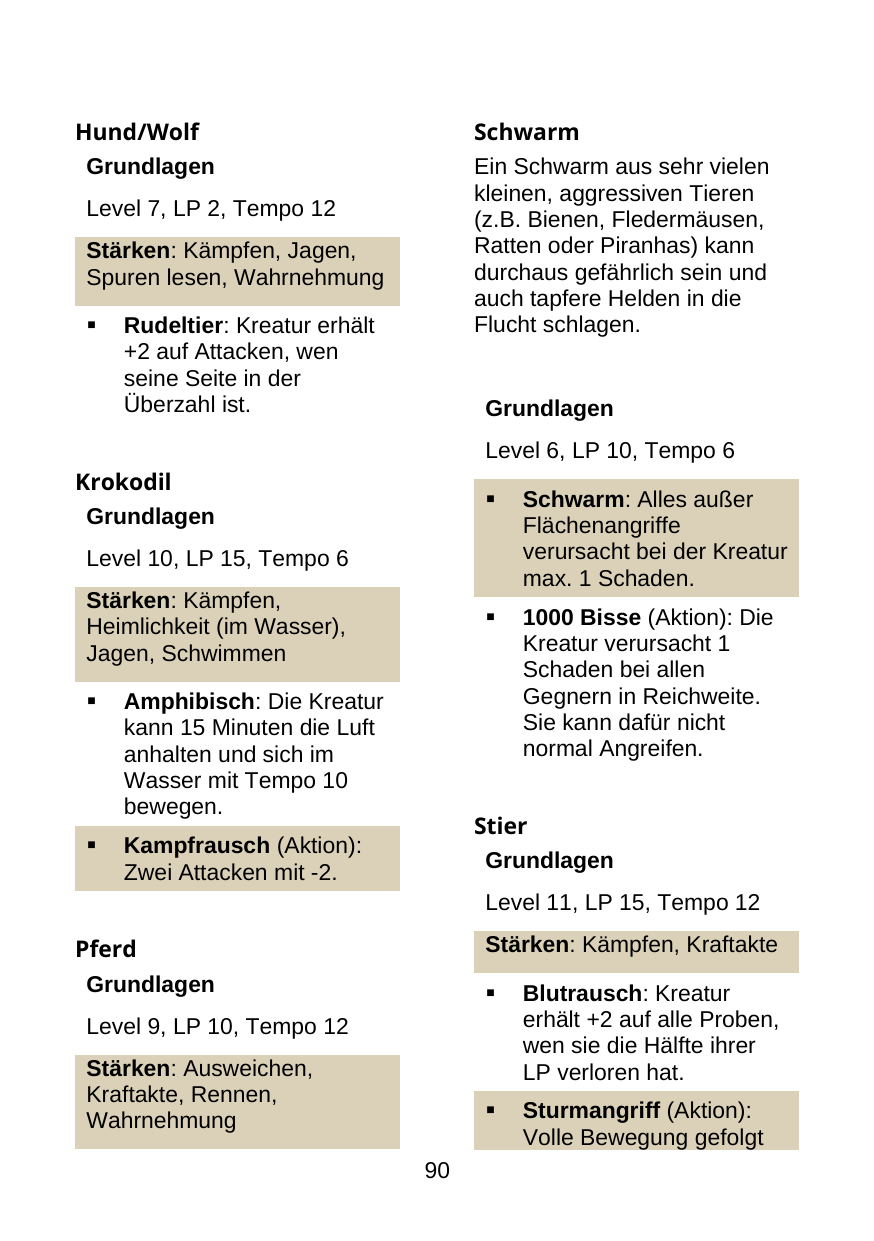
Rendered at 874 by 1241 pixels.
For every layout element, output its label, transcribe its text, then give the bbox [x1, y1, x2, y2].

subtitle Pferd [75, 933, 400, 964]
table_header Grundlagen Level 10, LP 15, Tempo 6 [75, 503, 400, 587]
table_header Grundlagen Level 7, LP 2, Tempo 12 [75, 153, 400, 237]
table_cell 1000 Bisse (Aktion): Die Kreatur verursacht 1 Schaden bei allen Gegnern in Reichweite. Sie kann dafür nicht normal Angreifen. [474, 597, 799, 768]
subtitle Hund/Wolf [75, 116, 400, 147]
table_cell Stärken: Kämpfen, Heimlichkeit (im Wasser), Jagen, Schwimmen [75, 587, 400, 682]
table_cell Rudeltier: Kreatur erhält +2 auf Attacken, wen seine Seite in der Überzahl ist. [75, 306, 400, 423]
table_cell Amphibisch: Die Kreatur kann 15 Minuten die Luft anhalten und sich im Wasser mit Tempo 10 bewegen. [75, 682, 400, 826]
table_cell Schwarm: Alles außer Flächenangriffe verursacht bei der Kreatur max. 1 Schaden. [474, 479, 799, 597]
table_cell Sturmangriff (Aktion): Volle Bewegung gefolgt [474, 1091, 799, 1150]
table_header Grundlagen Level 6, LP 10, Tempo 6 [474, 395, 799, 479]
table_cell Stärken: Kämpfen, Kraftakte [474, 931, 799, 973]
subtitle Schwarm [474, 116, 799, 147]
table_cell Stärken: Kämpfen, Jagen, Spuren lesen, Wahrnehmung [75, 237, 400, 306]
table_cell Stärken: Ausweichen, Kraftakte, Rennen, Wahrnehmung [75, 1055, 400, 1149]
table_header Grundlagen Level 9, LP 10, Tempo 12 [75, 971, 400, 1054]
table_header Grundlagen Level 11, LP 15, Tempo 12 [474, 848, 799, 931]
text Ein Schwarm aus sehr vielen kleinen, aggressiven Tieren (z.B. Bienen, Fledermäusen, Ratten oder Piranhas) kann durchaus gefährlich sein und auch tapfere Helden in die Flucht schlagen. [474, 153, 799, 338]
table_cell Kampfrausch (Aktion): Zwei Attacken mit -2. [75, 826, 400, 891]
subtitle Krokodil [75, 466, 400, 497]
table_cell Blutrausch: Kreatur erhält +2 auf alle Proben, wen sie die Hälfte ihrer LP verloren hat. [474, 973, 799, 1091]
subtitle Stier [474, 810, 799, 841]
